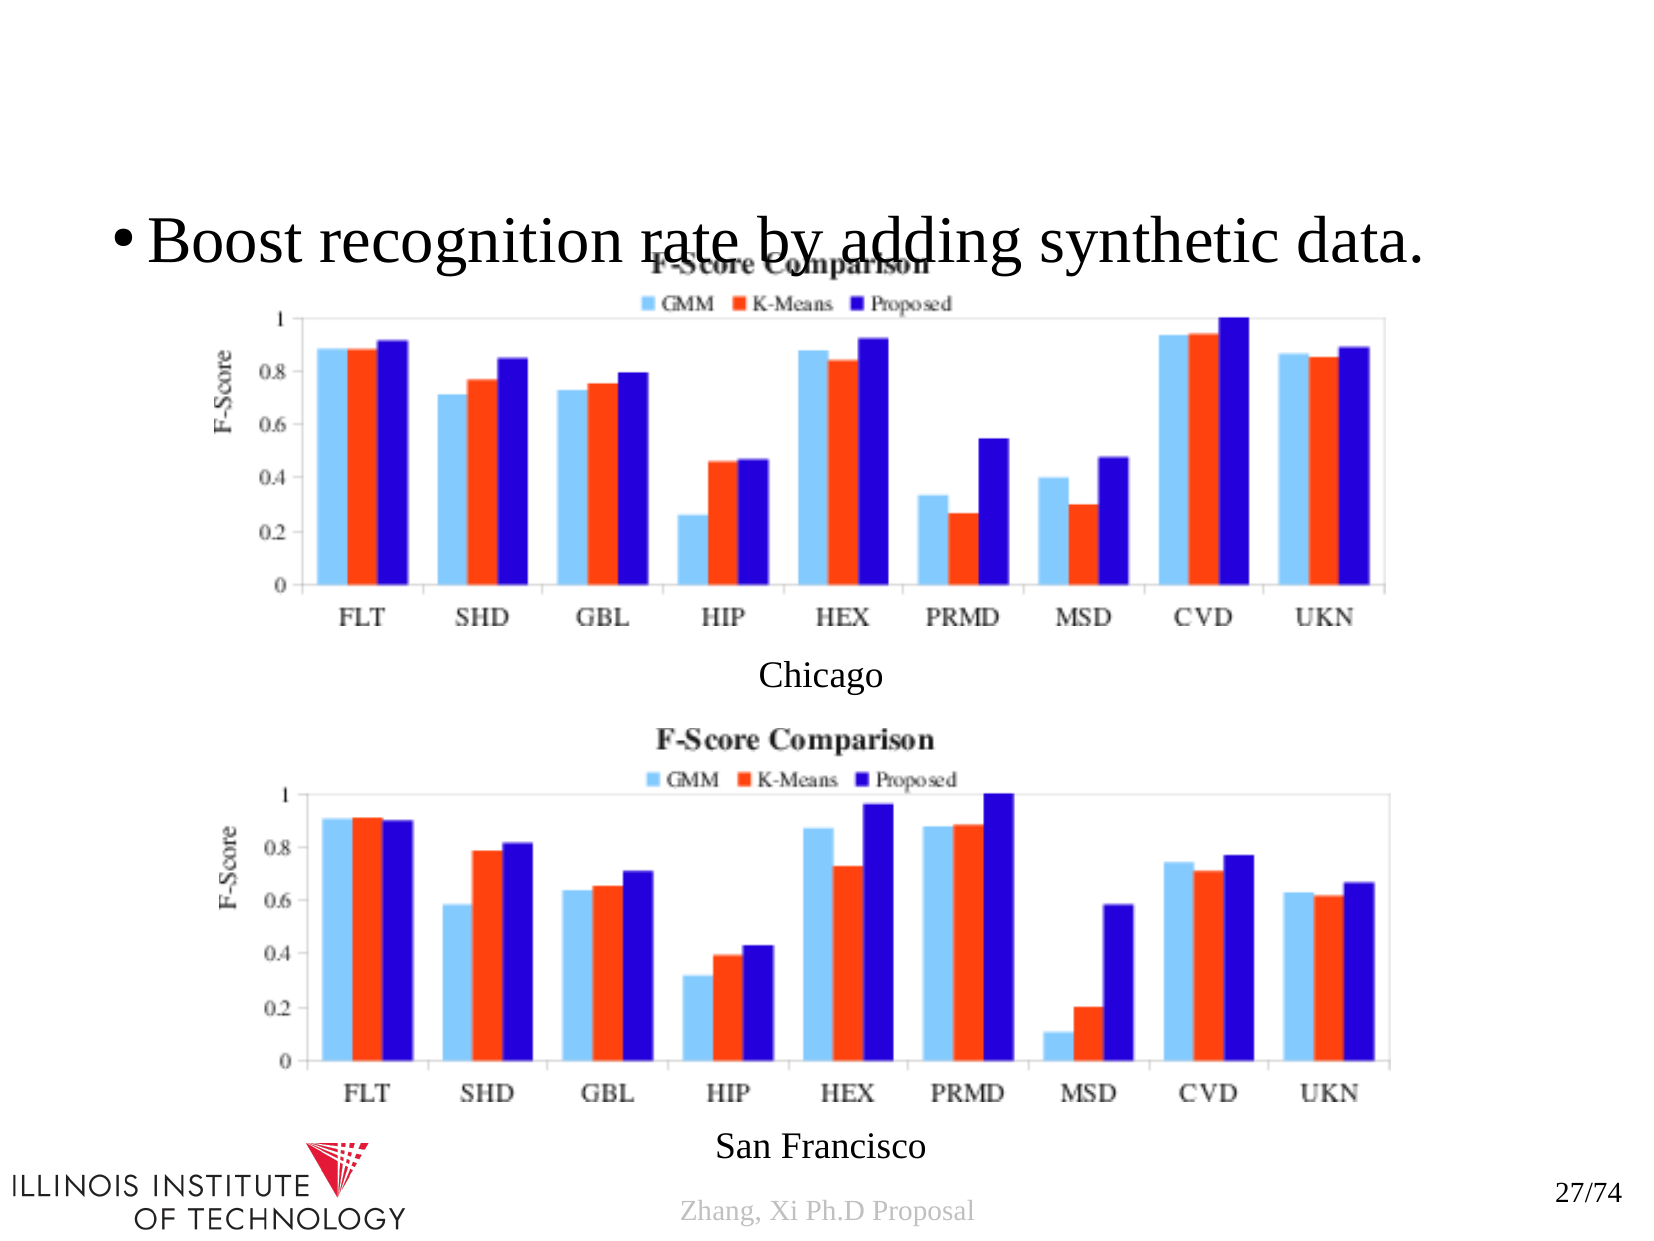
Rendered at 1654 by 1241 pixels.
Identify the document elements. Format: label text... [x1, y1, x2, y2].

text_box Boost recognition rate by adding synthetic data. [96, 158, 1612, 284]
picture [219, 728, 1391, 1102]
picture [214, 284, 1386, 626]
picture [13, 1142, 406, 1230]
text_box Chicago [658, 625, 984, 691]
text_box San Francisco [658, 1096, 984, 1162]
